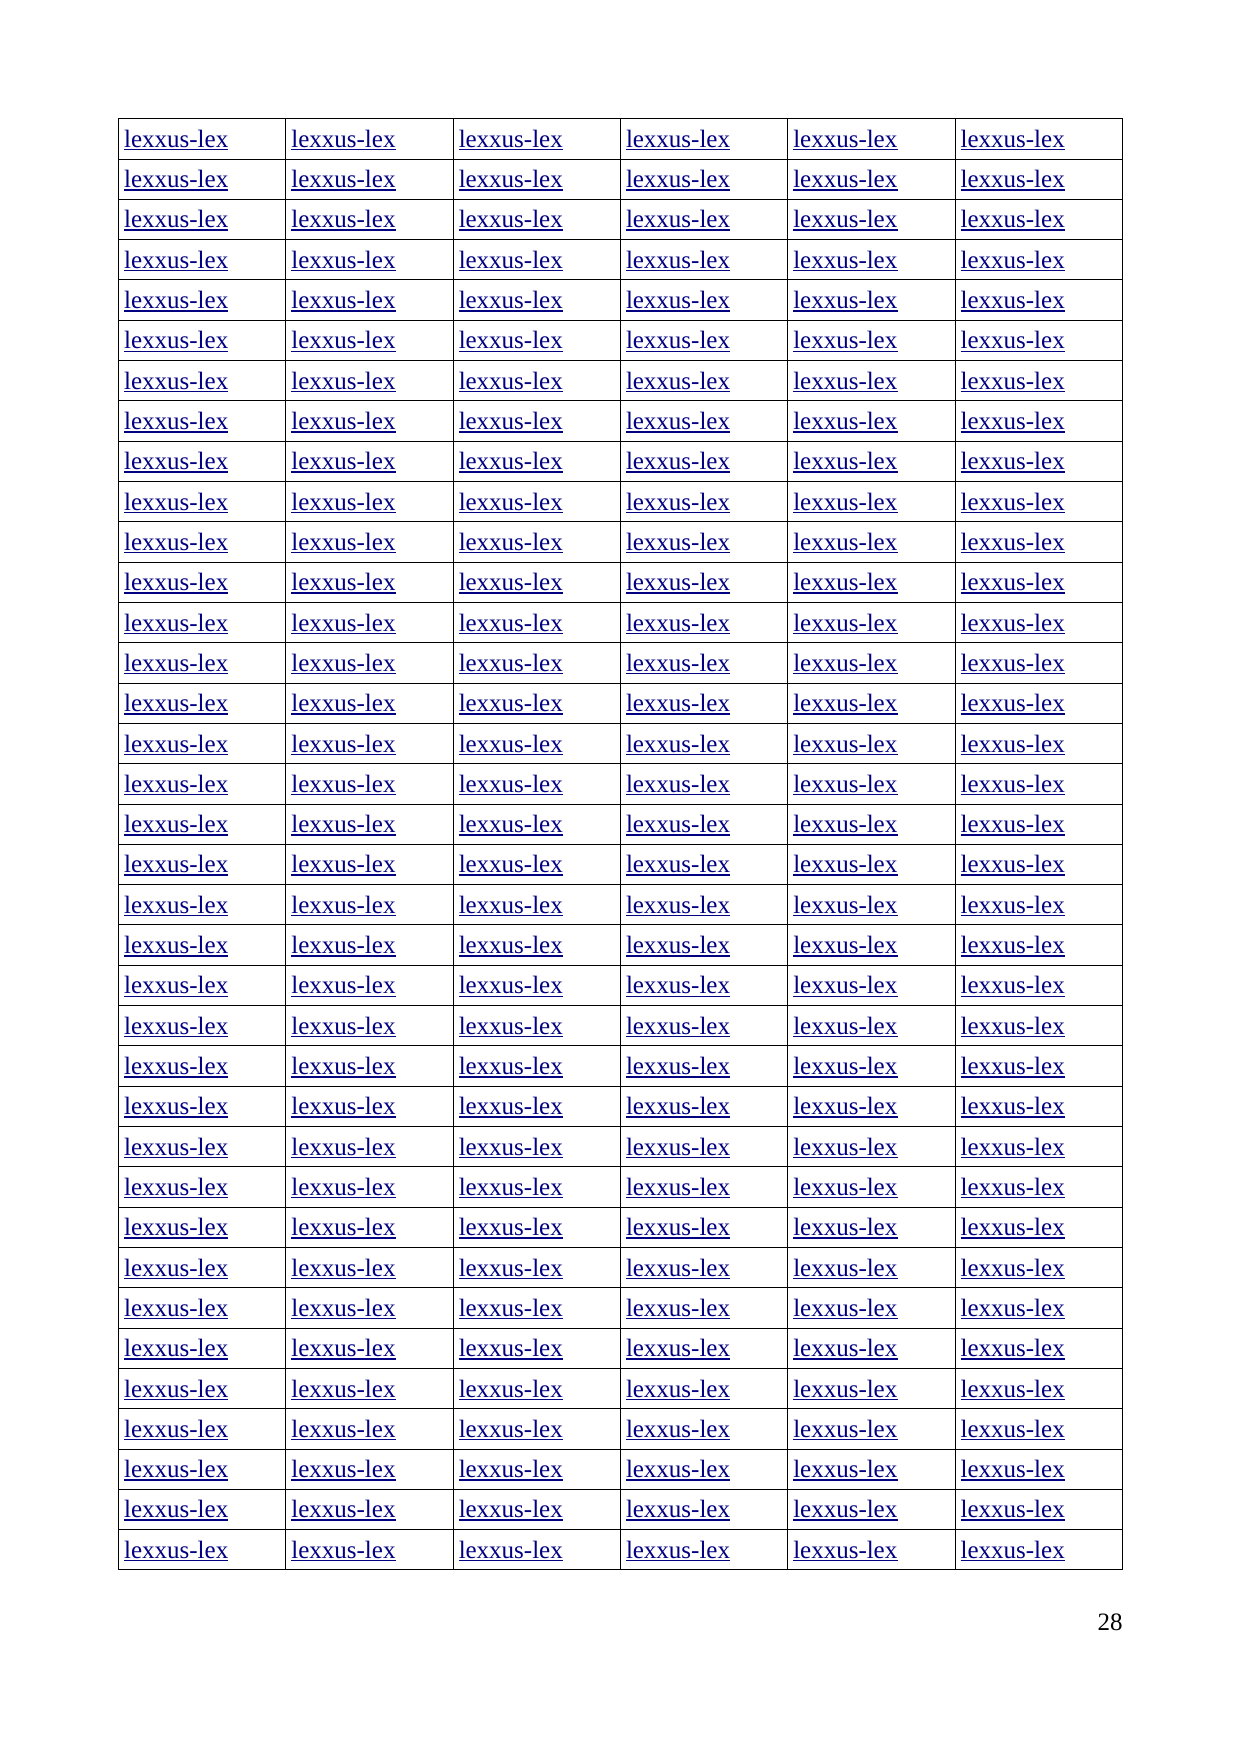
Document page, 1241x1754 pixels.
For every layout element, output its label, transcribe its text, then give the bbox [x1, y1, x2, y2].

table_cell lexxus-lex [621, 361, 787, 400]
table_cell lexxus-lex [956, 684, 1122, 723]
table_cell lexxus-lex [621, 966, 787, 1005]
table_cell lexxus-lex [454, 1167, 620, 1207]
table_cell lexxus-lex [286, 361, 453, 400]
table_cell lexxus-lex [788, 1369, 955, 1408]
table_cell lexxus-lex [286, 1369, 453, 1408]
table_cell lexxus-lex [956, 1490, 1122, 1529]
table_cell lexxus-lex [119, 482, 285, 521]
table_cell lexxus-lex [956, 724, 1122, 763]
table_cell lexxus-lex [788, 563, 955, 602]
table_cell lexxus-lex [119, 1046, 285, 1086]
table_cell lexxus-lex [788, 160, 955, 199]
table_cell lexxus-lex [454, 1288, 620, 1327]
table_cell lexxus-lex [454, 401, 620, 441]
table_cell lexxus-lex [454, 522, 620, 562]
table_cell lexxus-lex [621, 724, 787, 763]
table_cell lexxus-lex [956, 845, 1122, 884]
table_cell lexxus-lex [788, 1248, 955, 1287]
table_cell lexxus-lex [454, 845, 620, 884]
table_cell lexxus-lex [286, 1450, 453, 1489]
table_cell lexxus-lex [119, 724, 285, 763]
table_cell lexxus-lex [621, 482, 787, 521]
table_cell lexxus-lex [454, 563, 620, 602]
table_cell lexxus-lex [119, 805, 285, 844]
table_cell lexxus-lex [454, 119, 620, 158]
table_cell lexxus-lex [621, 1127, 787, 1166]
table_cell lexxus-lex [286, 1248, 453, 1287]
table_cell lexxus-lex [788, 684, 955, 723]
table_cell lexxus-lex [119, 1167, 285, 1207]
table_cell lexxus-lex [286, 321, 453, 360]
table_cell lexxus-lex [621, 522, 787, 562]
table_cell lexxus-lex [119, 1127, 285, 1166]
table_cell lexxus-lex [788, 240, 955, 279]
table_cell lexxus-lex [119, 563, 285, 602]
table_cell lexxus-lex [119, 200, 285, 239]
table_cell lexxus-lex [788, 1087, 955, 1126]
table_cell lexxus-lex [621, 805, 787, 844]
table_cell lexxus-lex [956, 643, 1122, 682]
table_cell lexxus-lex [788, 119, 955, 158]
table_cell lexxus-lex [788, 280, 955, 320]
table_cell lexxus-lex [119, 1409, 285, 1448]
table_cell lexxus-lex [454, 321, 620, 360]
table_cell lexxus-lex [286, 764, 453, 803]
table_cell lexxus-lex [788, 442, 955, 481]
table_cell lexxus-lex [621, 1167, 787, 1207]
table_cell lexxus-lex [621, 925, 787, 965]
table_cell lexxus-lex [956, 1127, 1122, 1166]
table_cell lexxus-lex [286, 1530, 453, 1569]
table_cell lexxus-lex [454, 361, 620, 400]
table_cell lexxus-lex [286, 1329, 453, 1368]
table_cell lexxus-lex [956, 240, 1122, 279]
table_cell lexxus-lex [286, 1409, 453, 1448]
table_cell lexxus-lex [956, 1046, 1122, 1086]
table_cell lexxus-lex [119, 240, 285, 279]
table_cell lexxus-lex [119, 321, 285, 360]
table_cell lexxus-lex [788, 764, 955, 803]
table_cell lexxus-lex [788, 845, 955, 884]
table_cell lexxus-lex [286, 1006, 453, 1045]
table_cell lexxus-lex [788, 1329, 955, 1368]
table_cell lexxus-lex [119, 361, 285, 400]
table_cell lexxus-lex [119, 160, 285, 199]
table_cell lexxus-lex [454, 684, 620, 723]
table_cell lexxus-lex [286, 482, 453, 521]
table_cell lexxus-lex [956, 925, 1122, 965]
table_cell lexxus-lex [454, 925, 620, 965]
table_cell lexxus-lex [621, 119, 787, 158]
table_cell lexxus-lex [788, 966, 955, 1005]
table_cell lexxus-lex [286, 1490, 453, 1529]
table_cell lexxus-lex [119, 966, 285, 1005]
table_cell lexxus-lex [788, 603, 955, 642]
table_cell lexxus-lex [286, 401, 453, 441]
table_cell lexxus-lex [956, 1530, 1122, 1569]
table_cell lexxus-lex [621, 1450, 787, 1489]
table_cell lexxus-lex [621, 200, 787, 239]
table_cell lexxus-lex [621, 1490, 787, 1529]
table_cell lexxus-lex [956, 1208, 1122, 1247]
table_cell lexxus-lex [788, 1127, 955, 1166]
table_cell lexxus-lex [788, 1006, 955, 1045]
table_cell lexxus-lex [454, 1490, 620, 1529]
table_cell lexxus-lex [286, 1087, 453, 1126]
table_cell lexxus-lex [956, 603, 1122, 642]
table_cell lexxus-lex [788, 361, 955, 400]
table_cell lexxus-lex [454, 1127, 620, 1166]
table_cell lexxus-lex [788, 1208, 955, 1247]
table_cell lexxus-lex [621, 1248, 787, 1287]
table_cell lexxus-lex [621, 1369, 787, 1408]
table_cell lexxus-lex [621, 845, 787, 884]
table_cell lexxus-lex [956, 1450, 1122, 1489]
table_cell lexxus-lex [621, 1208, 787, 1247]
table_cell lexxus-lex [119, 1208, 285, 1247]
table_cell lexxus-lex [286, 522, 453, 562]
table_cell lexxus-lex [119, 119, 285, 158]
table_cell lexxus-lex [454, 160, 620, 199]
table_cell lexxus-lex [286, 442, 453, 481]
table_cell lexxus-lex [119, 1248, 285, 1287]
table_cell lexxus-lex [119, 401, 285, 441]
table_cell lexxus-lex [621, 280, 787, 320]
table_cell lexxus-lex [454, 1369, 620, 1408]
table_cell lexxus-lex [956, 966, 1122, 1005]
table_cell lexxus-lex [956, 321, 1122, 360]
table_cell lexxus-lex [454, 1329, 620, 1368]
table_cell lexxus-lex [621, 1409, 787, 1448]
table_cell lexxus-lex [788, 200, 955, 239]
table_cell lexxus-lex [956, 1248, 1122, 1287]
table_cell lexxus-lex [788, 805, 955, 844]
table_cell lexxus-lex [454, 643, 620, 682]
table_cell lexxus-lex [788, 1409, 955, 1448]
table_cell lexxus-lex [454, 1006, 620, 1045]
table_cell lexxus-lex [956, 1329, 1122, 1368]
table_cell lexxus-lex [286, 1208, 453, 1247]
table_cell lexxus-lex [286, 885, 453, 924]
table_cell lexxus-lex [454, 482, 620, 521]
table_cell lexxus-lex [119, 522, 285, 562]
table_cell lexxus-lex [286, 1167, 453, 1207]
table_cell lexxus-lex [286, 925, 453, 965]
table_cell lexxus-lex [788, 885, 955, 924]
table_cell lexxus-lex [956, 442, 1122, 481]
table_cell lexxus-lex [621, 1329, 787, 1368]
table_cell lexxus-lex [621, 321, 787, 360]
table_cell lexxus-lex [956, 805, 1122, 844]
table_cell lexxus-lex [956, 522, 1122, 562]
table_cell lexxus-lex [119, 1450, 285, 1489]
table_cell lexxus-lex [454, 1450, 620, 1489]
table_cell lexxus-lex [286, 966, 453, 1005]
table_cell lexxus-lex [956, 764, 1122, 803]
table_cell lexxus-lex [286, 603, 453, 642]
table_cell lexxus-lex [454, 1046, 620, 1086]
table_cell lexxus-lex [286, 1046, 453, 1086]
table_cell lexxus-lex [788, 1490, 955, 1529]
table_cell lexxus-lex [286, 200, 453, 239]
table_cell lexxus-lex [621, 442, 787, 481]
table_cell lexxus-lex [621, 885, 787, 924]
table_cell lexxus-lex [286, 724, 453, 763]
table_cell lexxus-lex [621, 603, 787, 642]
table_cell lexxus-lex [956, 885, 1122, 924]
table_cell lexxus-lex [956, 200, 1122, 239]
table_cell lexxus-lex [956, 119, 1122, 158]
table_cell lexxus-lex [454, 442, 620, 481]
table_cell lexxus-lex [788, 321, 955, 360]
table_cell lexxus-lex [454, 966, 620, 1005]
table_cell lexxus-lex [286, 805, 453, 844]
table_cell lexxus-lex [286, 643, 453, 682]
table_cell lexxus-lex [119, 1490, 285, 1529]
table_cell lexxus-lex [956, 280, 1122, 320]
table_cell lexxus-lex [286, 119, 453, 158]
table_cell lexxus-lex [454, 764, 620, 803]
table_cell lexxus-lex [788, 1167, 955, 1207]
table_cell lexxus-lex [454, 280, 620, 320]
table_cell lexxus-lex [956, 1409, 1122, 1448]
table_cell lexxus-lex [286, 563, 453, 602]
table_cell lexxus-lex [454, 1208, 620, 1247]
table_cell lexxus-lex [119, 1530, 285, 1569]
table_cell lexxus-lex [454, 805, 620, 844]
table_cell lexxus-lex [621, 684, 787, 723]
table_cell lexxus-lex [788, 401, 955, 441]
table_cell lexxus-lex [621, 764, 787, 803]
table_cell lexxus-lex [621, 1530, 787, 1569]
table_cell lexxus-lex [119, 925, 285, 965]
table_cell lexxus-lex [286, 160, 453, 199]
table_cell lexxus-lex [788, 724, 955, 763]
table_cell lexxus-lex [119, 845, 285, 884]
table_cell lexxus-lex [454, 724, 620, 763]
table_cell lexxus-lex [119, 684, 285, 723]
table_cell lexxus-lex [286, 280, 453, 320]
table_cell lexxus-lex [119, 280, 285, 320]
table_cell lexxus-lex [286, 1127, 453, 1166]
table_cell lexxus-lex [119, 1087, 285, 1126]
table_cell lexxus-lex [454, 200, 620, 239]
table_cell lexxus-lex [454, 1530, 620, 1569]
table_cell lexxus-lex [119, 603, 285, 642]
table_cell lexxus-lex [621, 401, 787, 441]
table_cell lexxus-lex [621, 160, 787, 199]
table_cell lexxus-lex [119, 1006, 285, 1045]
table_cell lexxus-lex [119, 1369, 285, 1408]
table_cell lexxus-lex [454, 1087, 620, 1126]
table_cell lexxus-lex [956, 1006, 1122, 1045]
table_cell lexxus-lex [956, 401, 1122, 441]
table_cell lexxus-lex [621, 1046, 787, 1086]
table_cell lexxus-lex [454, 885, 620, 924]
table_cell lexxus-lex [956, 361, 1122, 400]
table_cell lexxus-lex [956, 1288, 1122, 1327]
table_cell lexxus-lex [119, 885, 285, 924]
table_cell lexxus-lex [621, 1006, 787, 1045]
table_cell lexxus-lex [286, 684, 453, 723]
table_cell lexxus-lex [119, 1329, 285, 1368]
table_cell lexxus-lex [956, 1167, 1122, 1207]
table_cell lexxus-lex [788, 1530, 955, 1569]
table_cell lexxus-lex [119, 442, 285, 481]
table_cell lexxus-lex [956, 1369, 1122, 1408]
table_cell lexxus-lex [286, 240, 453, 279]
table_cell lexxus-lex [788, 1450, 955, 1489]
table_cell lexxus-lex [788, 1046, 955, 1086]
table_cell lexxus-lex [956, 1087, 1122, 1126]
table_cell lexxus-lex [454, 1409, 620, 1448]
table_cell lexxus-lex [621, 643, 787, 682]
table_cell lexxus-lex [788, 482, 955, 521]
table_cell lexxus-lex [788, 925, 955, 965]
table_cell lexxus-lex [454, 240, 620, 279]
table_cell lexxus-lex [621, 563, 787, 602]
table_cell lexxus-lex [119, 643, 285, 682]
table_cell lexxus-lex [119, 1288, 285, 1327]
table_cell lexxus-lex [454, 1248, 620, 1287]
table_cell lexxus-lex [286, 1288, 453, 1327]
table_cell lexxus-lex [454, 603, 620, 642]
table_cell lexxus-lex [621, 240, 787, 279]
table_cell lexxus-lex [788, 522, 955, 562]
table_cell lexxus-lex [119, 764, 285, 803]
table_cell lexxus-lex [621, 1288, 787, 1327]
table_cell lexxus-lex [956, 160, 1122, 199]
table_cell lexxus-lex [788, 643, 955, 682]
table_cell lexxus-lex [956, 563, 1122, 602]
table_cell lexxus-lex [788, 1288, 955, 1327]
table_cell lexxus-lex [956, 482, 1122, 521]
table_cell lexxus-lex [286, 845, 453, 884]
table_cell lexxus-lex [621, 1087, 787, 1126]
